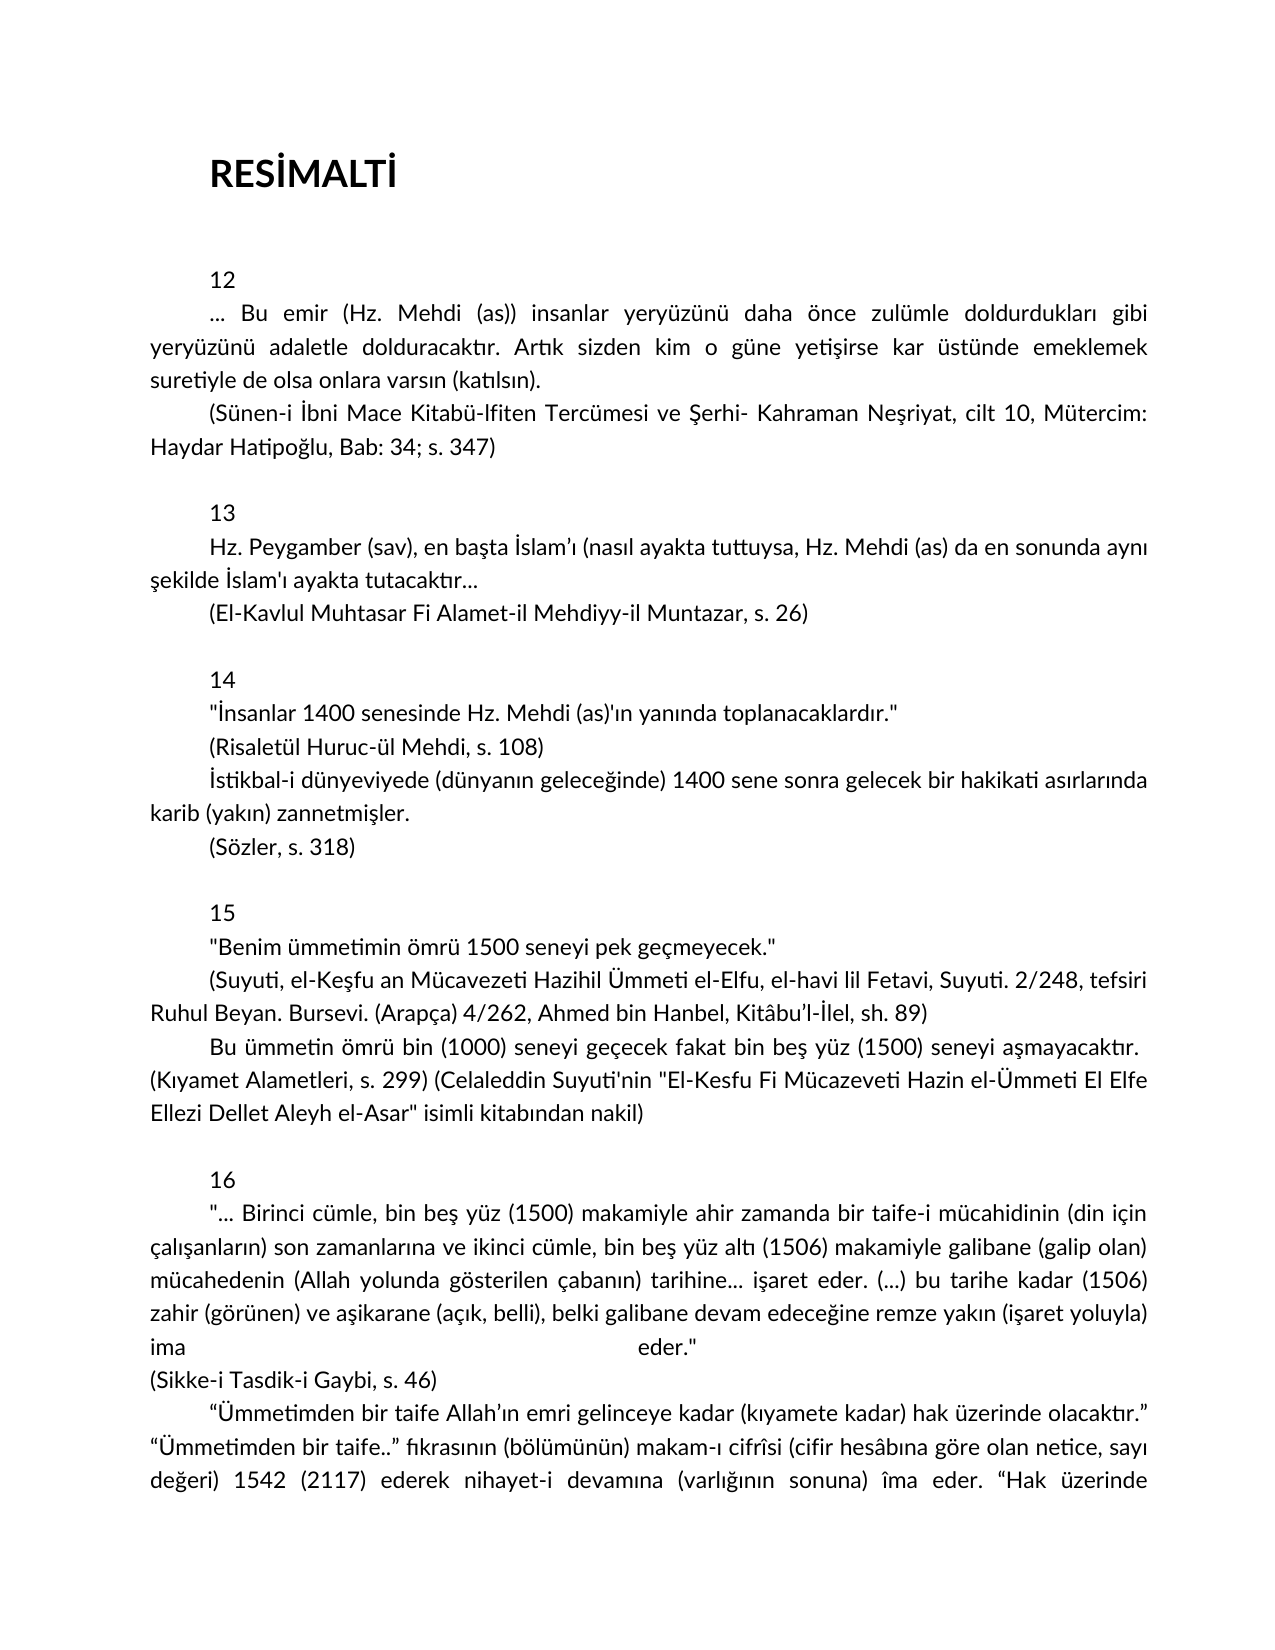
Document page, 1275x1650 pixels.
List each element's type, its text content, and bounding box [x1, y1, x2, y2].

text ... Bu emir (Hz. Mehdi (as)) insanlar yeryüzünü daha önce zulümle doldurdukları gibi yeryüzünü adaletle dolduracaktır. Artık sizden kim o güne yetişirse kar üstünde emeklemek suretiyle de olsa onlara varsın (katılsın). [150, 295, 1149, 395]
text (Risaletül Huruc-ül Mehdi, s. 108) [150, 728, 1149, 762]
text Hz. Peygamber (sav), en başta İslam’ı (nasıl ayakta tuttuysa, Hz. Mehdi (as) da en sonunda aynı şekilde İslam'ı ayakta tutacaktır... [150, 528, 1149, 595]
text (Suyuti, el-Keşfu an Mücavezeti Hazihil Ümmeti el-Elfu, el-havi lil Fetavi, Suyuti. 2/248, tefsiri Ruhul Beyan. Bursevi. (Arapça) 4/262, Ahmed bin Hanbel, Kitâbu’l-İlel, sh. 89) [150, 962, 1149, 1028]
text 14 [150, 662, 1149, 695]
subtitle Resimalti [150, 150, 1149, 195]
text 15 [150, 895, 1149, 928]
text İstikbal-i dünyeviyede (dünyanın geleceğinde) 1400 sene sonra gelecek bir hakikati asırlarında karib (yakın) zannetmişler. [150, 762, 1149, 828]
text Bu ümmetin ömrü bin (1000) seneyi geçecek fakat bin beş yüz (1500) seneyi aşmayacaktır. (Kıyamet Alametleri, s. 299) (Celaleddin Suyuti'nin "El-Kesfu Fi Mücazeveti Hazin el-Ümmeti El Elfe Ellezi Dellet Aleyh el-Asar" isimli kitabından nakil) [150, 1028, 1149, 1128]
text "... Birinci cümle, bin beş yüz (1500) makamiyle ahir zamanda bir taife-i mücahidinin (din için çalışanların) son zamanlarına ve ikinci cümle, bin beş yüz altı (1506) makamiyle galibane (galip olan) mücahedenin (Allah yolunda gösterilen çabanın) tarihine... işaret eder. (...) bu tarihe kadar (1506) zahir (görünen) ve aşikarane (açık, belli), belki galibane devam edeceğine remze yakın (işaret yoluyla) ima eder." (Sikke-i Tasdik-i Gaybi, s. 46) [150, 1195, 1149, 1395]
text (Sözler, s. 318) [150, 828, 1149, 862]
text "Benim ümmetimin ömrü 1500 seneyi pek geçmeyecek." [150, 928, 1149, 962]
text “Ümmetimden bir taife Allah’ın emri gelinceye kadar (kıyamete kadar) hak üzerinde olacaktır.” “Ümmetimden bir taife..” fıkrasının (bölümünün) makam-ı cifrîsi (cifir hesâbına göre olan netice, sayı değeri) 1542 (2117) ederek nihayet-i devamına (varlığının sonuna) îma eder. “Hak üzerinde [150, 1395, 1149, 1495]
text 12 [150, 262, 1149, 295]
text 16 [150, 1162, 1149, 1195]
text (El-Kavlul Muhtasar Fi Alamet-il Mehdiyy-il Muntazar, s. 26) [150, 595, 1149, 628]
text 13 [150, 495, 1149, 528]
text "İnsanlar 1400 senesinde Hz. Mehdi (as)'ın yanında toplanacaklardır." [150, 695, 1149, 728]
text (Sünen-i İbni Mace Kitabü-lfiten Tercümesi ve Şerhi- Kahraman Neşriyat, cilt 10, Mütercim: Haydar Hatipoğlu, Bab: 34; s. 347) [150, 395, 1149, 462]
